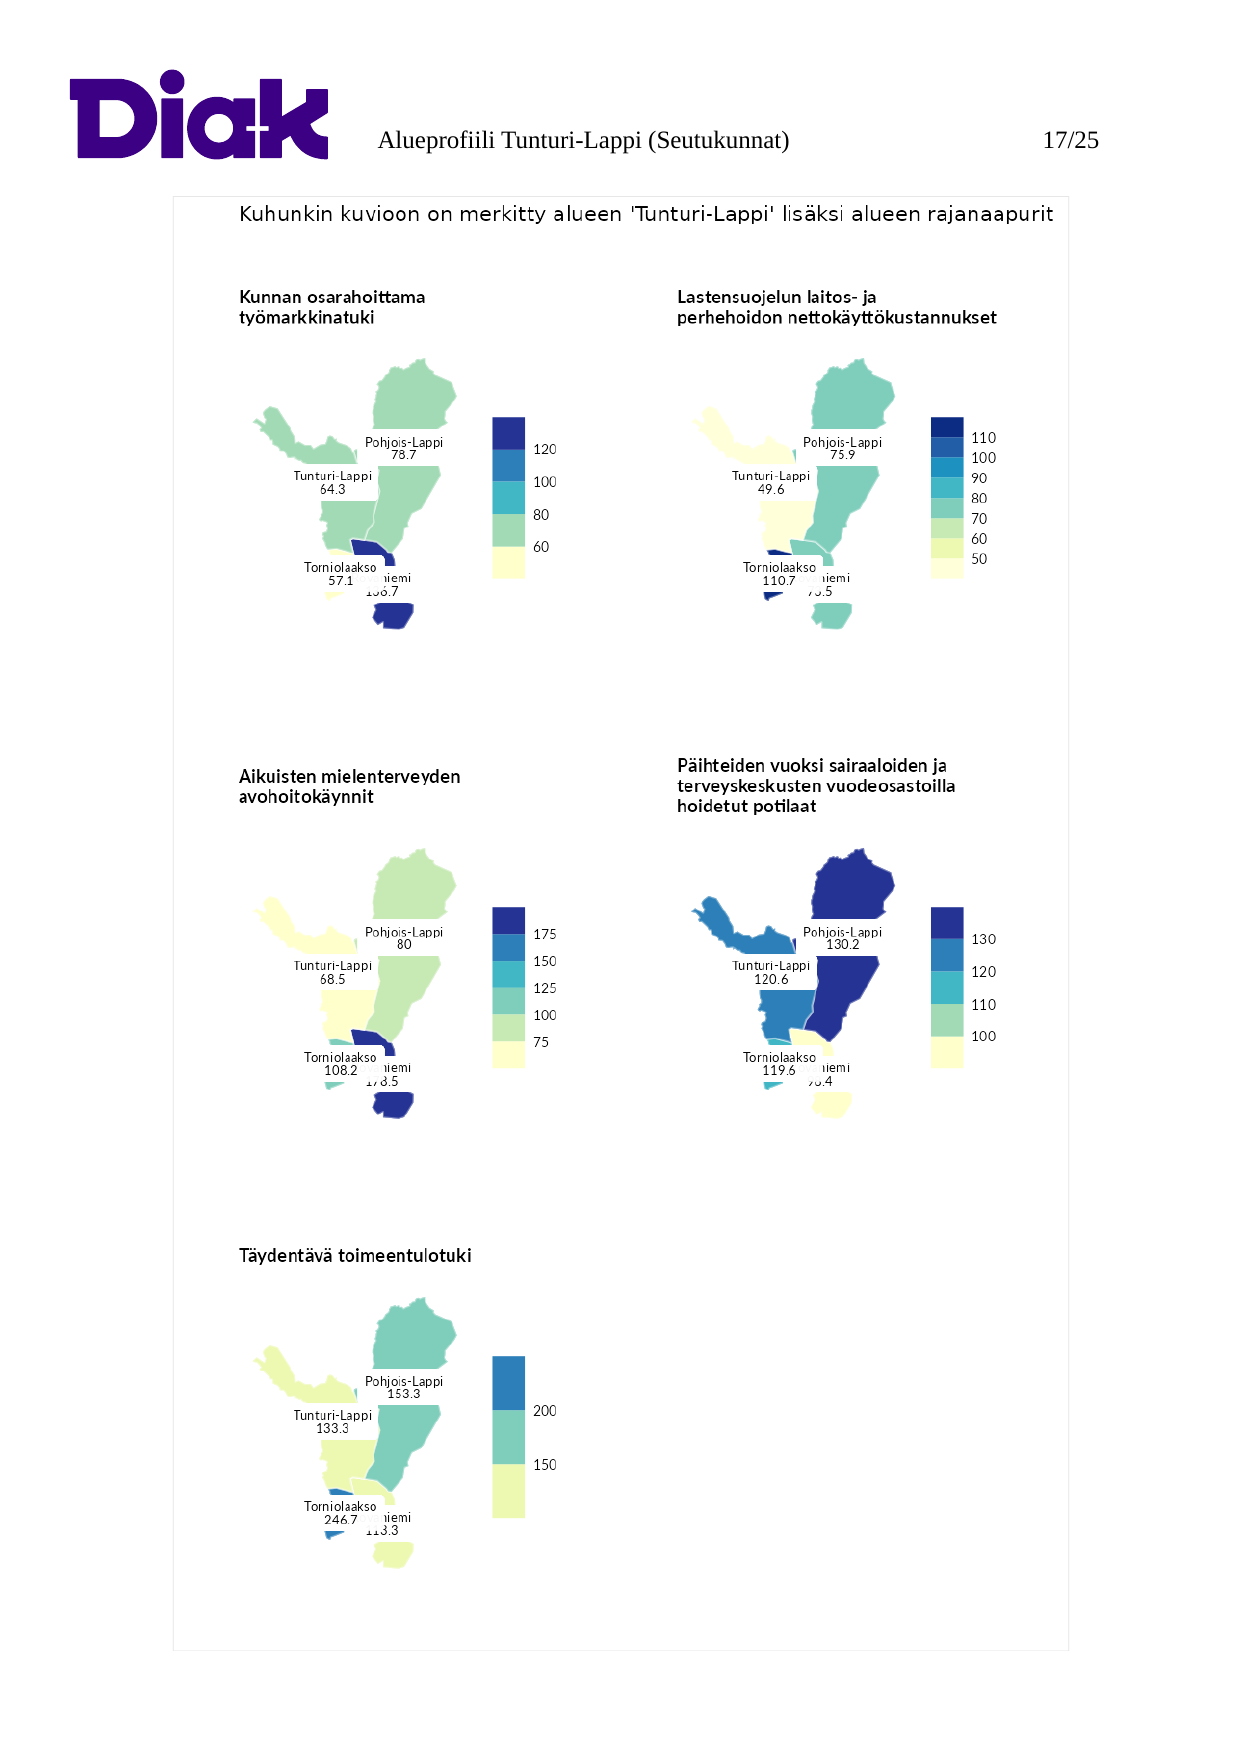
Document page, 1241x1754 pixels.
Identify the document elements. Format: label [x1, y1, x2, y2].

picture [61, 196, 1179, 1651]
